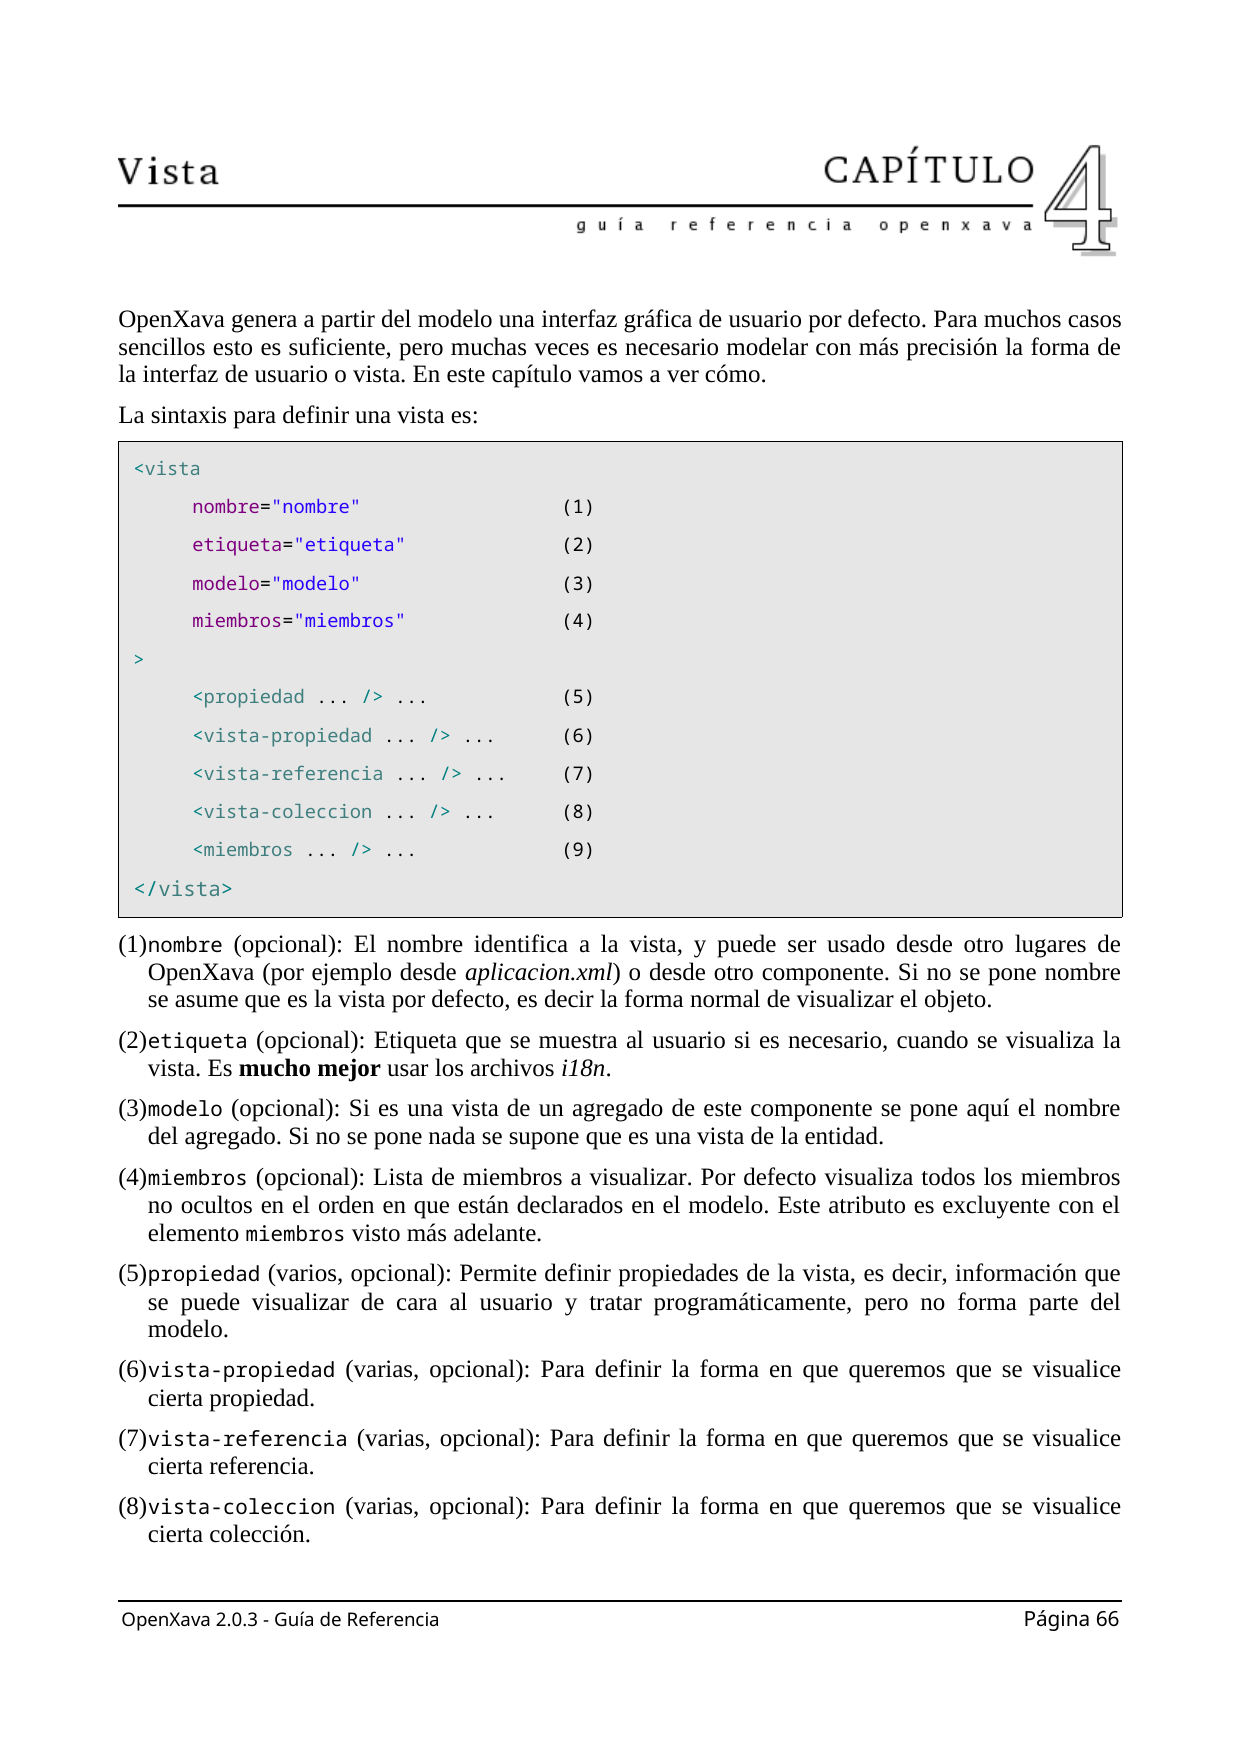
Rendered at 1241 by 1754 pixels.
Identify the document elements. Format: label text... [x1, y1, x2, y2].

text <vista-propiedad ... /> ... (6) [119, 707, 1122, 745]
text <vista [119, 442, 1122, 479]
list nombre (opcional): El nombre identifica a la vista, y puede ser usado desde otro lugares de OpenXava (por ejemplo desde aplicacion.xml) o desde otro componente. Si no se pone nombre se asume que es la vista por defecto, es decir la forma normal de visualizar el objeto. [118, 930, 1122, 1013]
list modelo (opcional): Si es una vista de un agregado de este componente se pone aquí el nombre del agregado. Si no se pone nada se supone que es una vista de la entidad. [118, 1094, 1122, 1150]
text <propiedad ... /> ... (5) [119, 669, 1122, 707]
list miembros (opcional): Lista de miembros a visualizar. Por defecto visualiza todos los miembros no ocultos en el orden en que están declarados en el modelo. Este atributo es excluyente con el elemento miembros visto más adelante. [118, 1163, 1122, 1247]
picture [118, 118, 1122, 288]
text OpenXava genera a partir del modelo una interfaz gráfica de usuario por defecto. Para muchos casos sencillos esto es suficiente, pero muchas veces es necesario modelar con más precisión la forma de la interfaz de usuario o vista. En este capítulo vamos a ver cómo. [118, 305, 1122, 388]
list vista-coleccion (varias, opcional): Para definir la forma en que queremos que se visualice cierta colección. [118, 1492, 1122, 1548]
text etiqueta="etiqueta" (2) [119, 517, 1122, 555]
text <vista-coleccion ... /> ... (8) [119, 783, 1122, 821]
list vista-referencia (varias, opcional): Para definir la forma en que queremos que se visualice cierta referencia. [118, 1424, 1122, 1480]
text La sintaxis para definir una vista es: [118, 401, 1122, 428]
text > [119, 631, 1122, 669]
text <vista-referencia ... /> ... (7) [119, 745, 1122, 783]
text <miembros ... /> ... (9) [119, 821, 1122, 859]
subtitle Vista [118, 288, 1122, 293]
list propiedad (varios, opcional): Permite definir propiedades de la vista, es decir, información que se puede visualizar de cara al usuario y tratar programáticamente, pero no forma parte del modelo. [118, 1259, 1122, 1343]
text </vista> [119, 859, 1122, 917]
list vista-propiedad (varias, opcional): Para definir la forma en que queremos que se visualice cierta propiedad. [118, 1356, 1122, 1411]
text nombre="nombre" (1) [119, 479, 1122, 517]
text modelo="modelo" (3) [119, 555, 1122, 593]
text miembros="miembros" (4) [119, 593, 1122, 631]
list etiqueta (opcional): Etiqueta que se muestra al usuario si es necesario, cuando se visualiza la vista. Es mucho mejor usar los archivos i18n. [118, 1026, 1122, 1082]
